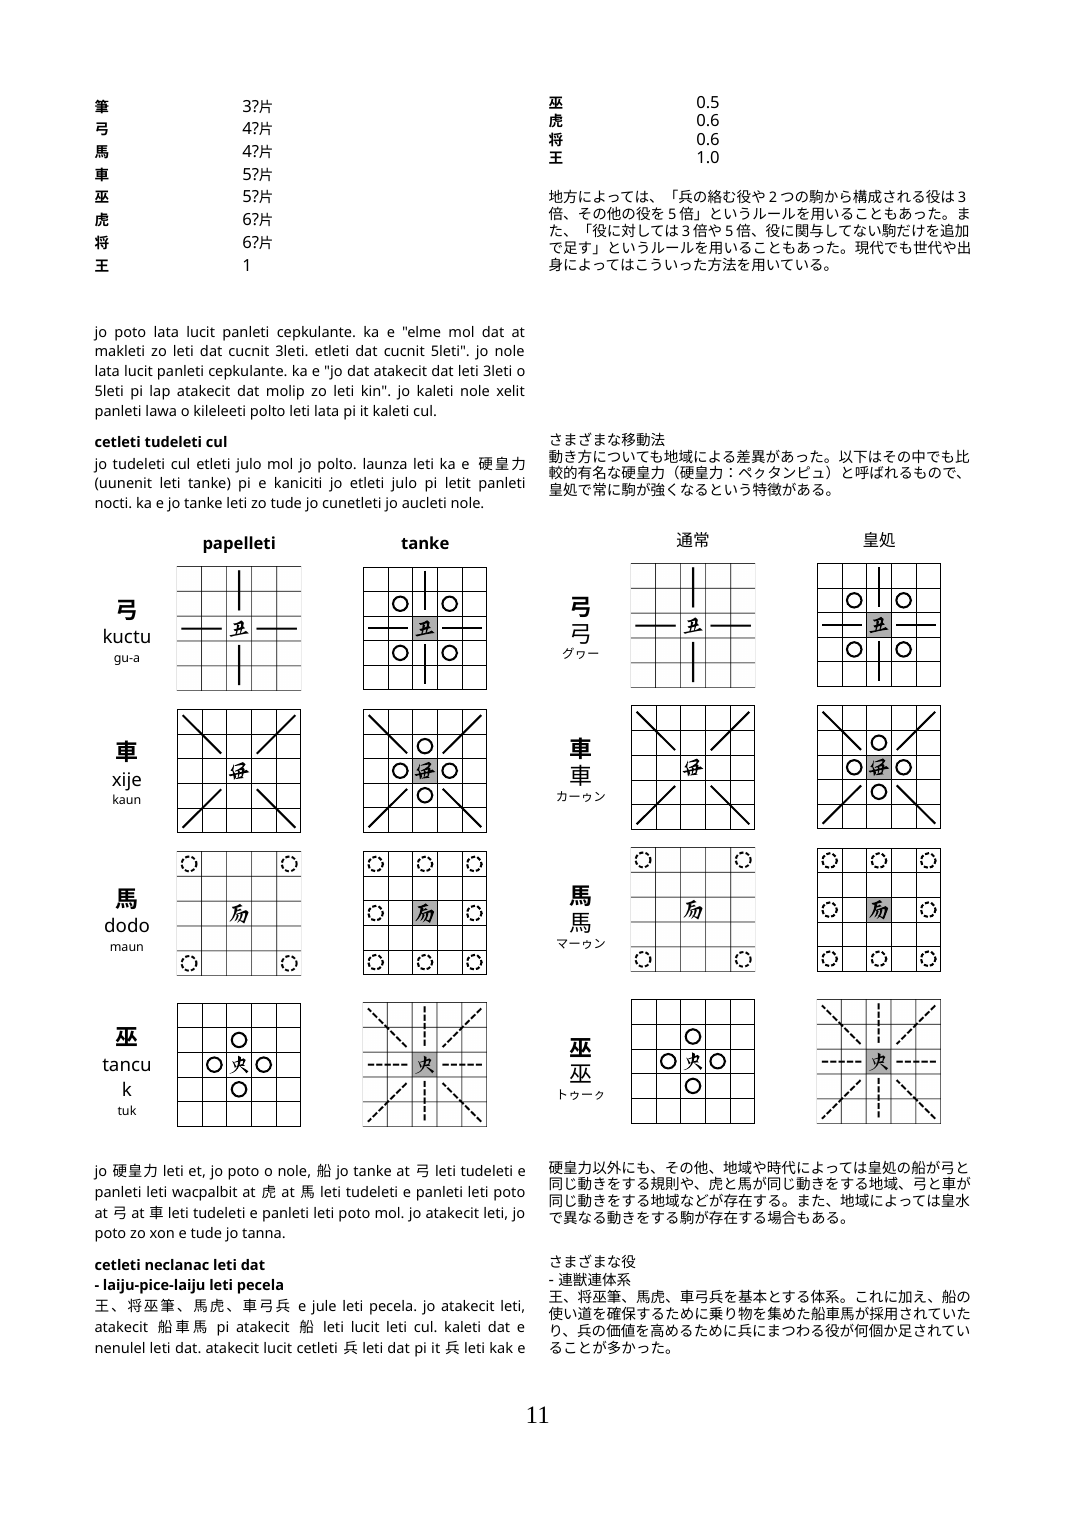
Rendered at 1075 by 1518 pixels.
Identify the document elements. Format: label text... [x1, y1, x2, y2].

table_header tanke [319, 526, 531, 560]
table_cell 硬皇力以外にも、その他、地域や時代によっては皇処の船が弓と同じ動きをする規則や、虎と馬が同じ動きをする地域、弓と車が同じ動きをする地域などが存在する。また、地域によっては皇水で異なる動きをする駒が存在する場合もある。 [543, 1154, 985, 1249]
table_cell 弓 弓 グヮー [549, 558, 613, 699]
table_cell [773, 842, 984, 992]
table_header 皇処 [773, 526, 984, 556]
table_cell [773, 558, 984, 699]
table_cell [532, 427, 542, 519]
picture [176, 851, 302, 976]
table_cell さまざまな移動法 動き方についても地域による差異があった。以下はその中でも比較的有名な硬皇力（硬皇力：ペㇰタンピュ）と呼ばれるもので、皇処で常に駒が強くなるという特徴がある。 [543, 427, 985, 519]
table_cell [319, 846, 531, 996]
table_cell [160, 703, 318, 844]
table_header papelleti [160, 526, 318, 560]
table_cell [773, 994, 984, 1144]
table_cell [614, 842, 772, 992]
table_cell [319, 561, 531, 702]
picture [176, 566, 302, 691]
table_cell [532, 1249, 542, 1363]
table_cell cetleti neclanac leti dat - laiju-pice-laiju leti pecela 王、将巫筆、馬虎、車弓兵 e jule leti pecela. jo atakecit leti, atakecit 船車馬 pi atakecit 船 leti lucit leti cul. kaleti dat e nenulel leti dat. atakecit lucit cetleti 兵 leti dat pi it 兵 leti kak e [89, 1249, 531, 1363]
table_cell [532, 519, 542, 1154]
table_cell [160, 997, 318, 1147]
table_cell [532, 89, 542, 427]
table_cell [319, 997, 531, 1147]
table_cell 馬 dodo maun [95, 846, 159, 996]
table_cell [773, 700, 984, 841]
table_cell [160, 561, 318, 702]
table_cell [160, 846, 318, 996]
table_header [549, 526, 613, 556]
table_cell [89, 519, 531, 1154]
table_cell [543, 519, 985, 1154]
table_cell 弓 kuctu gu-a [95, 561, 159, 702]
picture [630, 563, 756, 688]
table_cell cetleti tudeleti cul jo tudeleti cul etleti julo mol jo polto. launza leti ka e 硬皇力 (uunenit leti tanke) pi e kaniciti jo etleti julo pi letit panleti nocti. ka e jo tanke leti zo tude jo cunetleti jo aucleti nole. [89, 427, 531, 519]
table_cell 車 xije kaun [95, 703, 159, 844]
table_header 通常 [614, 526, 772, 556]
table_cell 巫 0.5 虎 0.6 将 0.6 王 1.0 地方によっては、「兵の絡む役や2つの駒から構成される役は3倍、その他の役を5倍」というルールを用いることもあった。また、「役に対しては3倍や5倍、役に関与してない駒だけを追加で足す」というルールを用いることもあった。現代でも世代や出身によってはこういった方法を用いている。 [543, 89, 985, 427]
table_cell [614, 558, 772, 699]
table_cell jo 硬皇力 leti et, jo poto o nole, 船 jo tanke at 弓 leti tudeleti e panleti leti wacpalbit at 虎 at 馬 leti tudeleti e panleti leti poto at 弓 at 車 leti tudeleti e panleti leti poto mol. jo atakecit leti, jo poto zo xon e tude jo tanna. [89, 1154, 531, 1249]
table_cell 筆 3?片 弓 4?片 馬 4?片 車 5?片 巫 5?片 虎 6?片 将 6?片 王 1 jo poto lata lucit panleti cepkulante. ka e "elme mol dat at makleti zo leti dat cucnit 3leti. etleti dat cucnit 5leti". jo nole lata lucit panleti cepkulante. ka e "jo dat atakecit dat leti 3leti o 5leti pi lap atakecit dat molip zo leti kin". jo kaleti nole xelit panleti lawa o kileleeti polto leti lata pi it kaleti cul. [89, 89, 531, 427]
table_cell 巫 巫 トゥーㇰ [549, 994, 613, 1144]
table_cell [532, 1154, 542, 1249]
table_cell 馬 馬 マーゥン [549, 842, 613, 992]
picture [630, 847, 756, 972]
table_cell 巫 tancuk tuk [95, 997, 159, 1147]
table_header [95, 526, 159, 560]
table_cell [614, 994, 772, 1144]
table_cell [319, 703, 531, 844]
table_cell さまざまな役 - 連獣連体系 王、将巫筆、馬虎、車弓兵を基本とする体系。これに加え、船の使い道を確保するために乗り物を集めた船車馬が採用されていたり、兵の価値を高めるために兵にまつわる役が何個か足されていることが多かった。 [543, 1249, 985, 1363]
table_cell [614, 700, 772, 841]
table_cell 車 車 カーゥン [549, 700, 613, 841]
